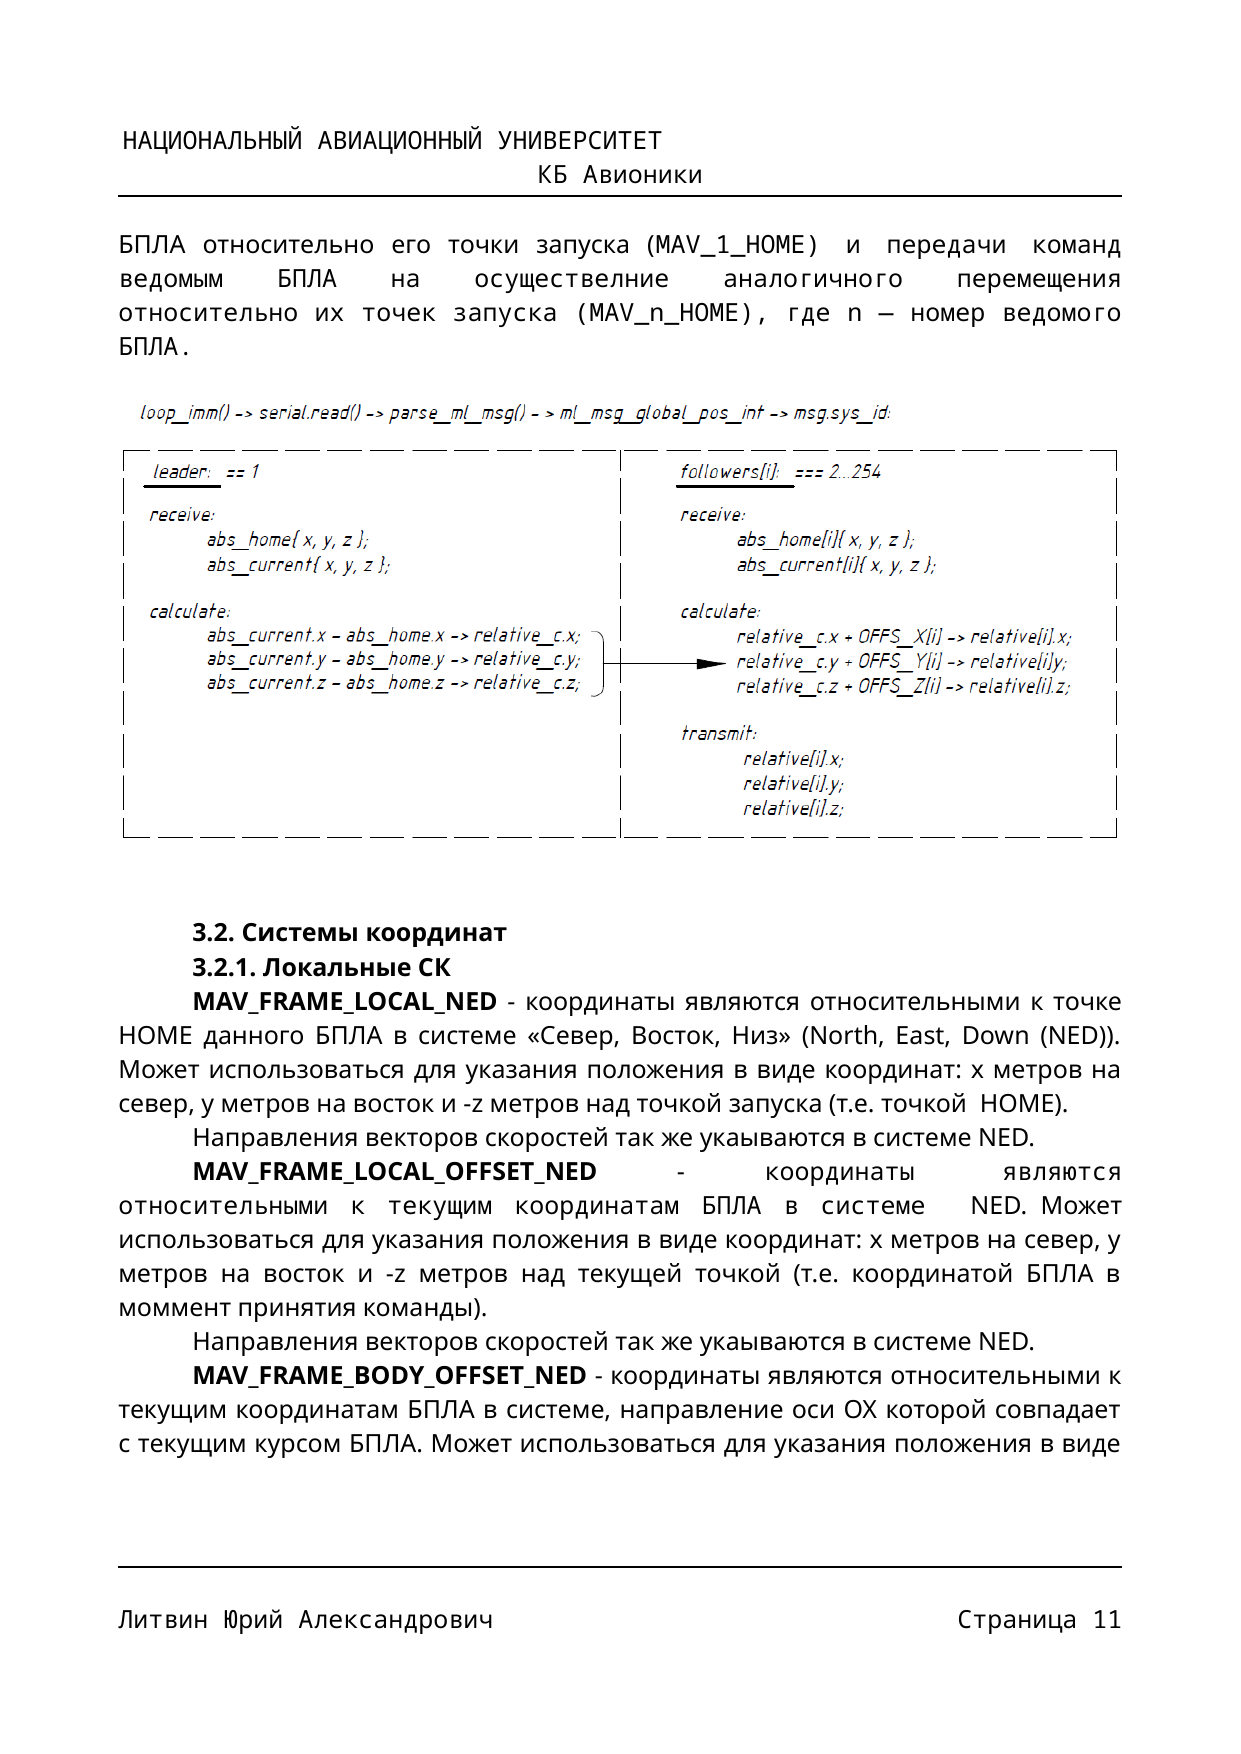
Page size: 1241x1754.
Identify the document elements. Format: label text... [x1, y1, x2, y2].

text MAV_FRAME_BODY_OFFSET_NED - координаты являются относительными к текущим координатам БПЛА в системе, направление оси OX которой совпадает с текущим курсом БПЛА. Может использоваться для указания положения в виде [118, 1358, 1122, 1460]
text MAV_FRAME_LOCAL_OFFSET_NED - координаты являются относительными к текущим координатам БПЛА в системе NED. Может использоваться для указания положения в виде координат: x метров на север, y метров на восток и -z метров над текущей точкой (т.е. координатой БПЛА в моммент принятия команды). [118, 1153, 1122, 1324]
text MAV_FRAME_LOCAL_NED - координаты являются относительными к точке HOME данного БПЛА в системе «Север, Восток, Низ» (North, East, Down (NED)). Может использоваться для указания положения в виде координат: x метров на север, y метров на восток и -z метров над точкой запуска (т.е. точкой HOME). [118, 983, 1122, 1119]
text БПЛА относительно его точки запуска (MAV_1_HOME) и передачи команд ведомым БПЛА на осуществелние аналогичного перемещения относительно их точек запуска (MAV_n_HOME), где n — номер ведомого БПЛА. [118, 227, 1122, 363]
picture [118, 396, 1123, 847]
text 3.2.1. Локальные СК [118, 949, 1122, 983]
text Направления векторов скоростей так же укаываются в системе NED. [118, 1119, 1122, 1153]
text Направления векторов скоростей так же укаываются в системе NED. [118, 1324, 1122, 1358]
text 3.2. Системы координат [118, 915, 1122, 949]
